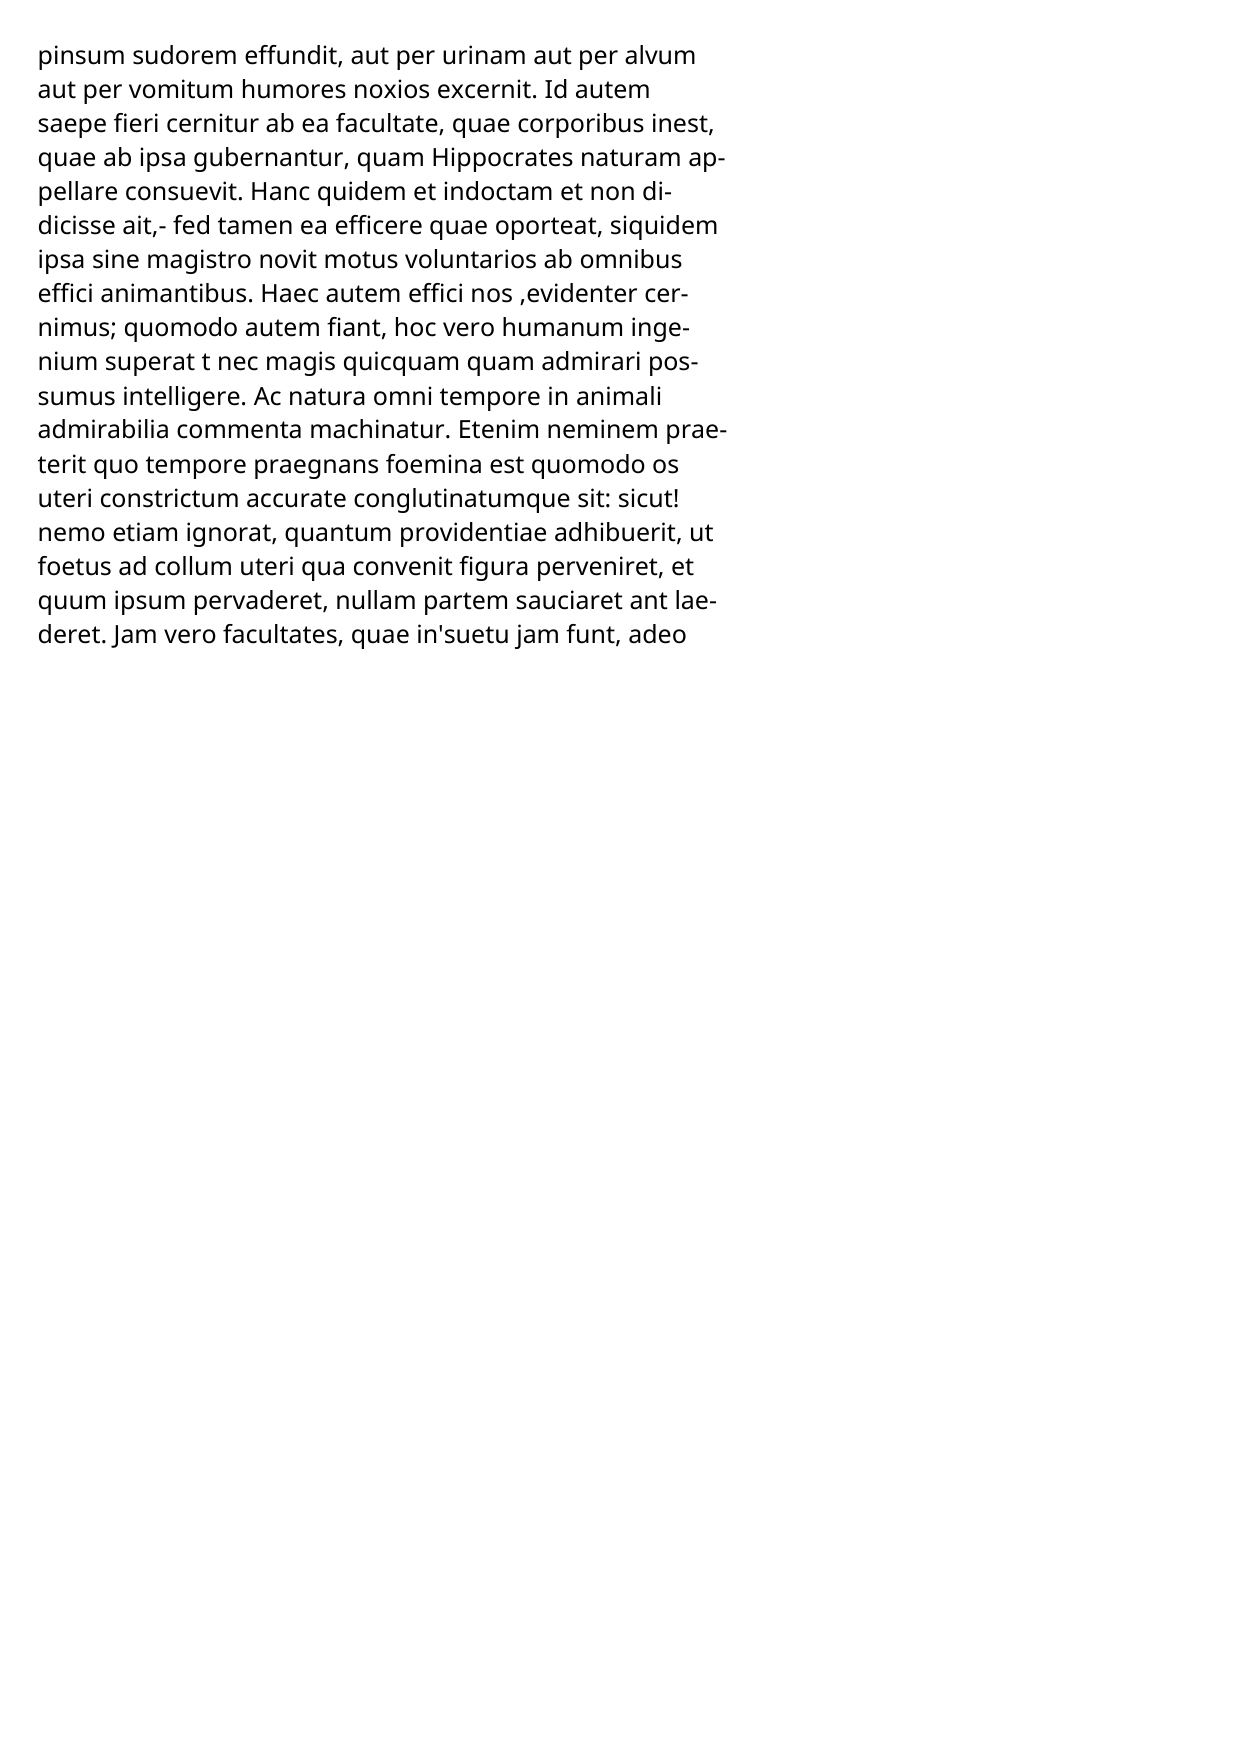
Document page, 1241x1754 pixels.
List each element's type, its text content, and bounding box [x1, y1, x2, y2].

text pinsum sudorem effundit, aut per urinam aut per alvum aut per vomitum humores noxios excernit. Id autem saepe fieri cernitur ab ea facultate, quae corporibus inest, quae ab ipsa gubernantur, quam Hippocrates naturam ap- pellare consuevit. Hanc quidem et indoctam et non di- dicisse ait,- fed tamen ea efficere quae oporteat, siquidem ipsa sine magistro novit motus voluntarios ab omnibus effici animantibus. Haec autem effici nos ,evidenter cer- nimus; quomodo autem fiant, hoc vero humanum inge- nium superat t nec magis quicquam quam admirari pos- sumus intelligere. Ac natura omni tempore in animali admirabilia commenta machinatur. Etenim neminem prae- terit quo tempore praegnans foemina est quomodo os uteri constrictum accurate conglutinatumque sit: sicut! nemo etiam ignorat, quantum providentiae adhibuerit, ut foetus ad collum uteri qua convenit figura perveniret, et quum ipsum pervaderet, nullam partem sauciaret ant lae- deret. Jam vero facultates, quae in'suetu jam funt, adeo [37, 37, 1203, 651]
